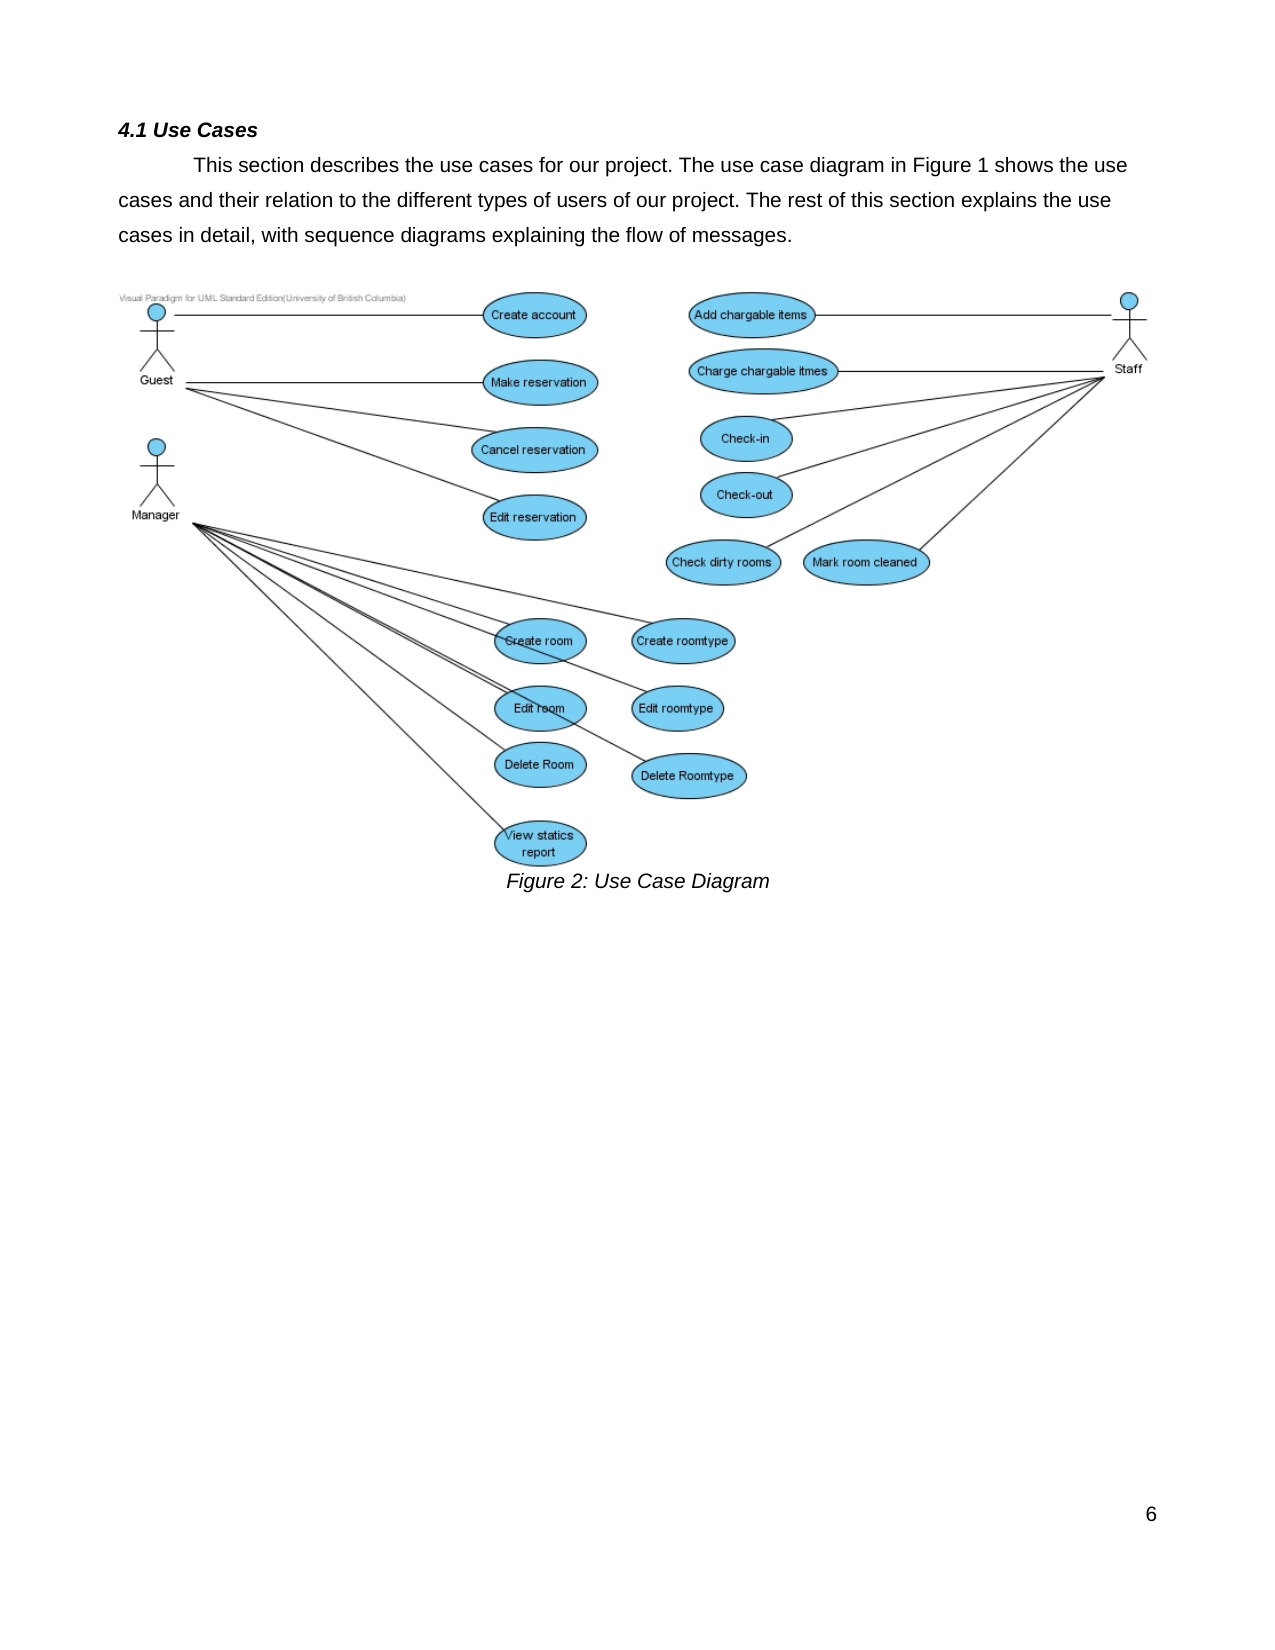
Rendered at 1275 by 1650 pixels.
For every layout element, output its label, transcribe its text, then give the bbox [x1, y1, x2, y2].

text This section describes the use cases for our project. The use case diagram in Figure 1 shows the use cases and their relation to the different types of users of our project. The rest of this section explains the use cases in detail, with sequence diagrams explaining the flow of messages. [118, 154, 1157, 247]
subtitle 4.1 Use Cases [118, 118, 1157, 141]
picture [119, 290, 1159, 870]
text Figure 2: Use Case Diagram [119, 870, 1158, 893]
